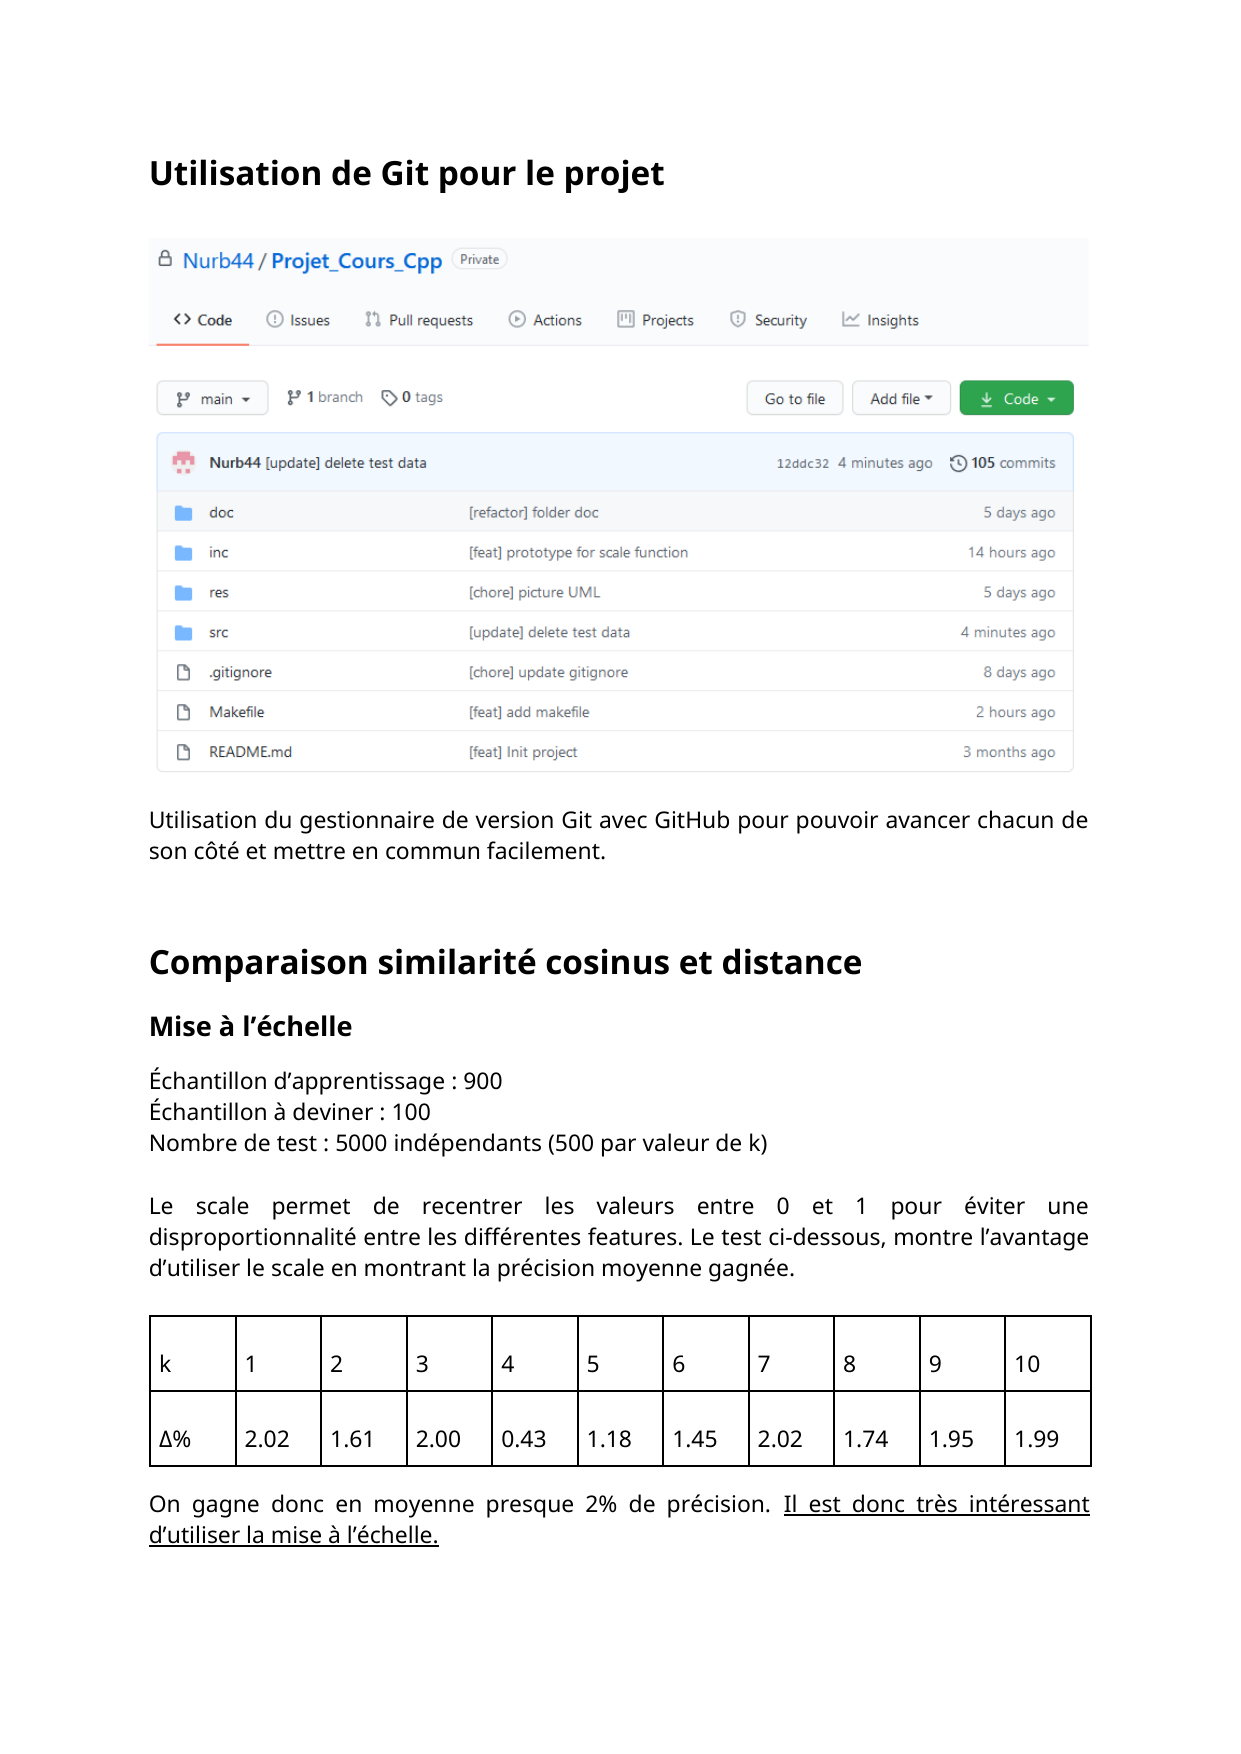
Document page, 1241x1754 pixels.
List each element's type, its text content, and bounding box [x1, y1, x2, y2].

table_header 9 [921, 1317, 1004, 1390]
table_cell 2.00 [408, 1392, 491, 1465]
table_header 3 [408, 1317, 491, 1390]
table_header 8 [835, 1317, 919, 1390]
table_cell 1.61 [322, 1392, 406, 1465]
text Nombre de test : 5000 indépendants (500 par valeur de k) [148, 1127, 1090, 1158]
table_header 4 [493, 1317, 577, 1390]
text Échantillon à deviner : 100 [148, 1096, 1090, 1127]
text Utilisation du gestionnaire de version Git avec GitHub pour pouvoir avancer chacun de son côté et mettre en commun facilement. [148, 803, 1090, 866]
table_cell 1.45 [664, 1392, 748, 1465]
table_header 6 [664, 1317, 748, 1390]
table_cell 2.02 [750, 1392, 833, 1465]
table_header k [151, 1317, 235, 1390]
text On gagne donc en moyenne presque 2% de précision. Il est donc très intéressant d’utiliser la mise à l’échelle. [148, 1488, 1090, 1550]
subtitle Mise à l’échelle [148, 1007, 904, 1044]
subtitle Comparaison similarité cosinus et distance [148, 939, 1090, 984]
table_cell 2.02 [237, 1392, 320, 1465]
table_header 7 [750, 1317, 833, 1390]
table_header 5 [579, 1317, 662, 1390]
text Échantillon d’apprentissage : 900 [148, 1065, 1090, 1096]
table_cell 0.43 [493, 1392, 577, 1465]
subtitle Utilisation de Git pour le projet [148, 150, 1090, 195]
table_cell 1.95 [921, 1392, 1004, 1465]
table_cell Δ% [151, 1392, 235, 1465]
table_header 1 [237, 1317, 320, 1390]
table_cell 1.74 [835, 1392, 919, 1465]
text Le scale permet de recentrer les valeurs entre 0 et 1 pour éviter une disproportionnalité entre les différentes features. Le test ci-dessous, montre l’avantage d’utiliser le scale en montrant la précision moyenne gagnée. [148, 1190, 1090, 1283]
table_header 2 [322, 1317, 406, 1390]
table_cell 1.99 [1006, 1392, 1090, 1465]
table_cell 1.18 [579, 1392, 662, 1465]
table_header 10 [1006, 1317, 1090, 1390]
